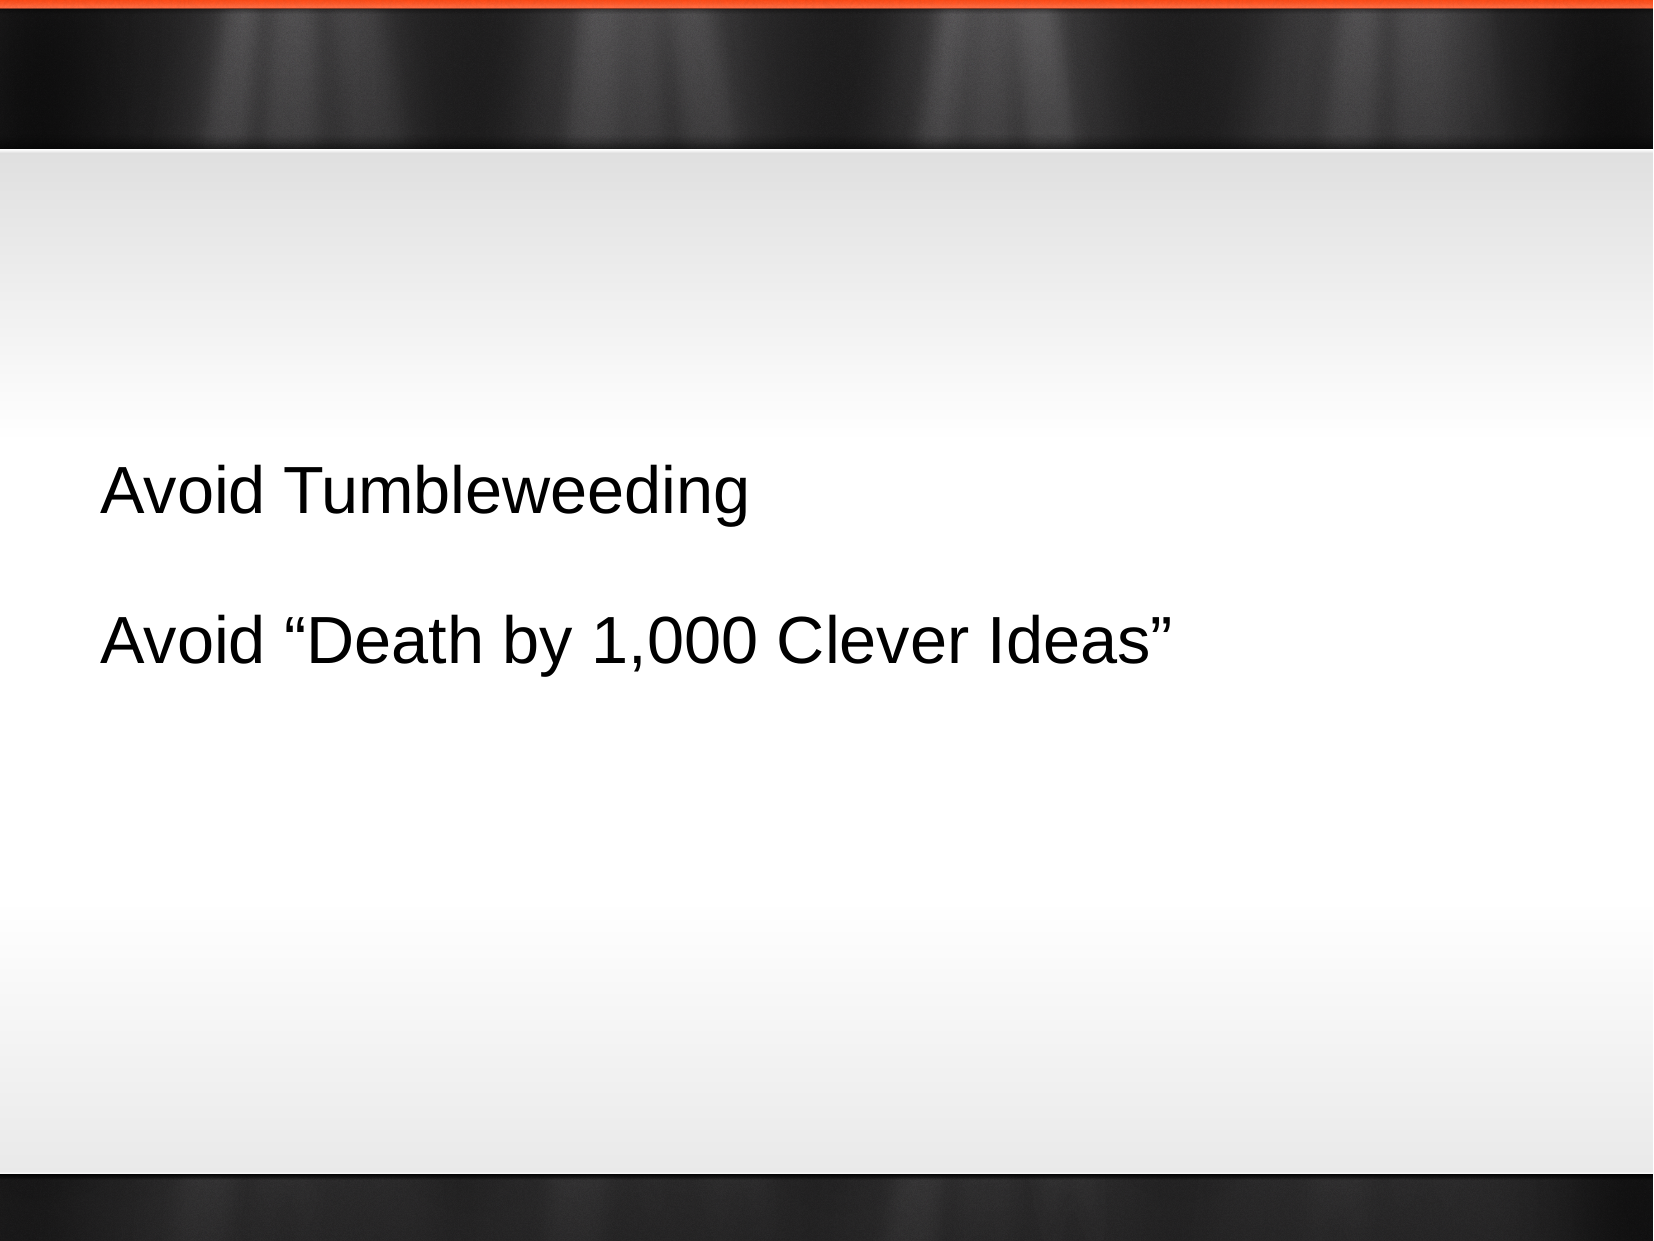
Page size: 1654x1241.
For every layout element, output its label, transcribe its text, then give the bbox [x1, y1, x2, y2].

text_box Avoid Tumbleweeding Avoid “Death by 1,000 Clever Ideas” [100, 6, 1589, 1125]
picture [0, 0, 1653, 1241]
